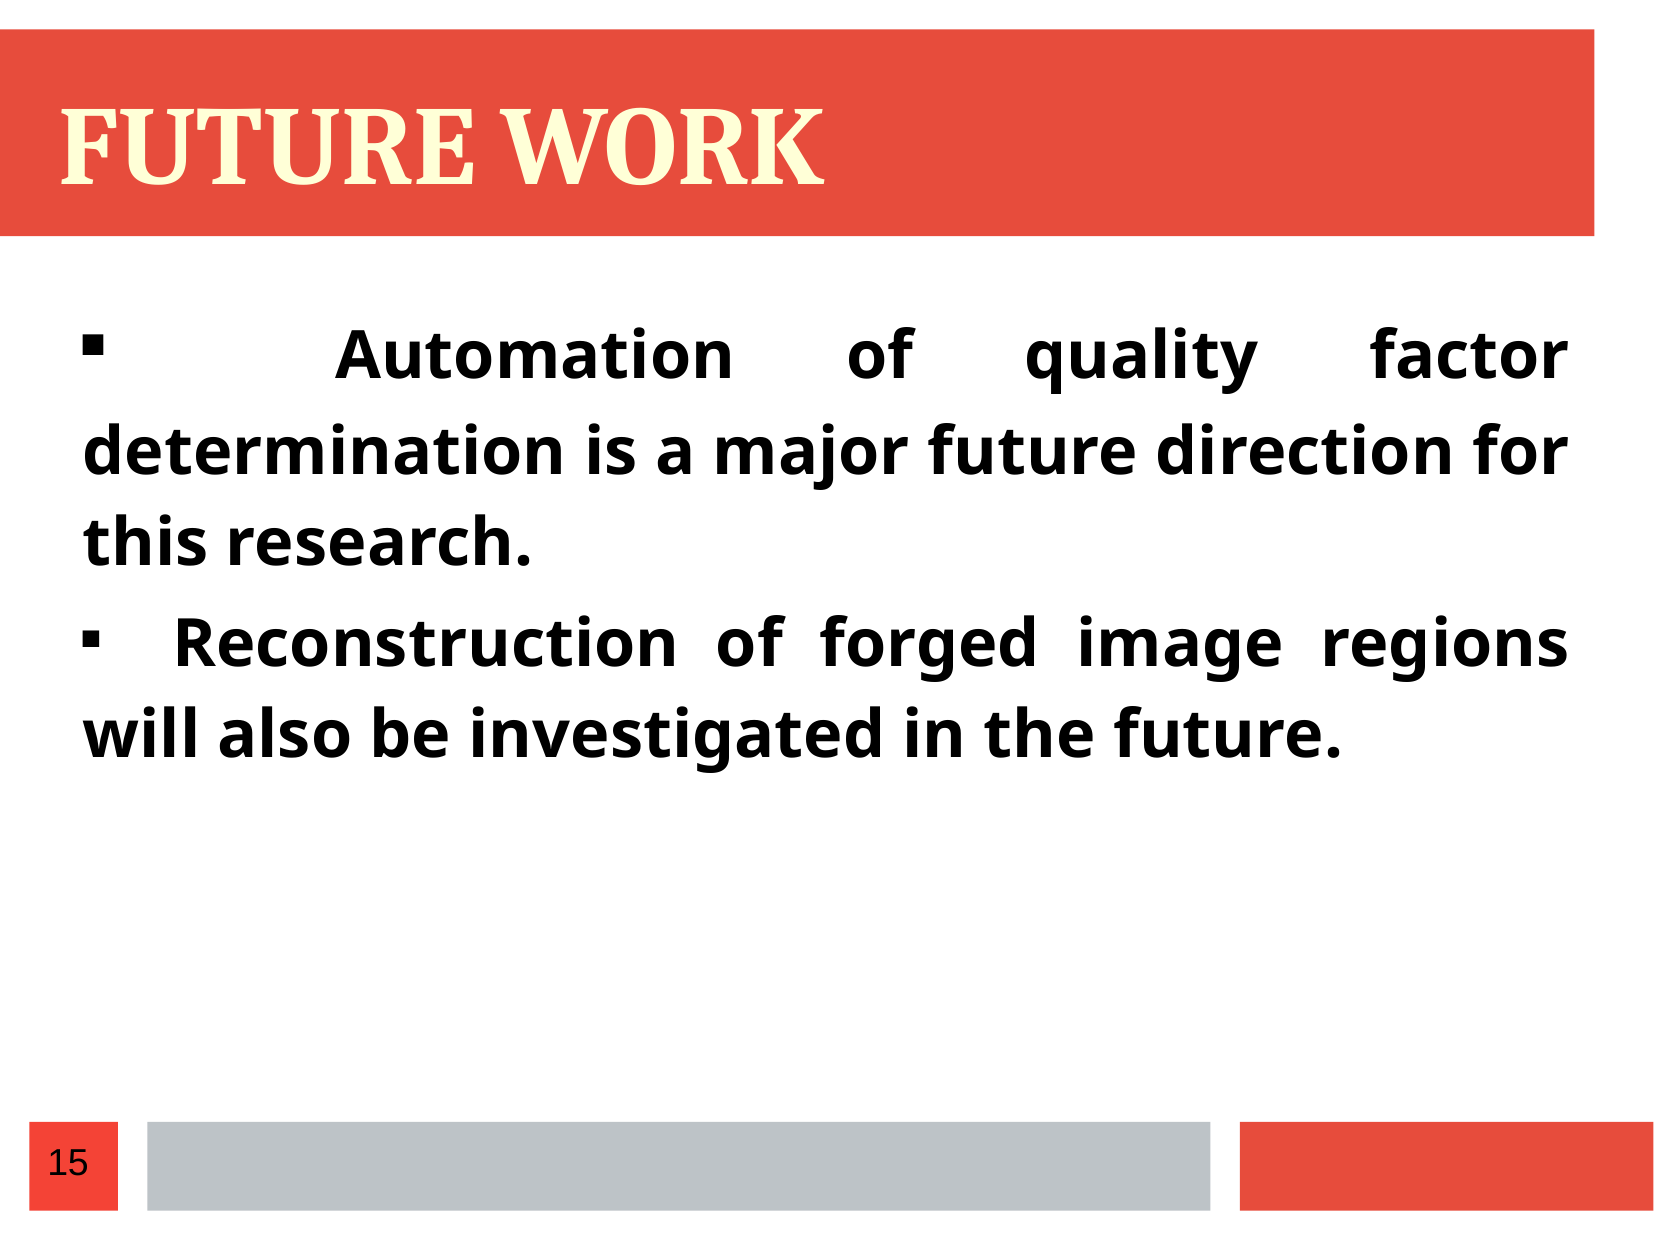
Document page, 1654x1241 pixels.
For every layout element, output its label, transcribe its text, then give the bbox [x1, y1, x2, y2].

list Automation of quality factor determination is a major future direction for this research. Reconstruction of forged image regions will also be investigated in the future. [82, 290, 1571, 1010]
text_box FUTURE WORK [58, 59, 1595, 207]
text_box [32, 1133, 662, 1204]
